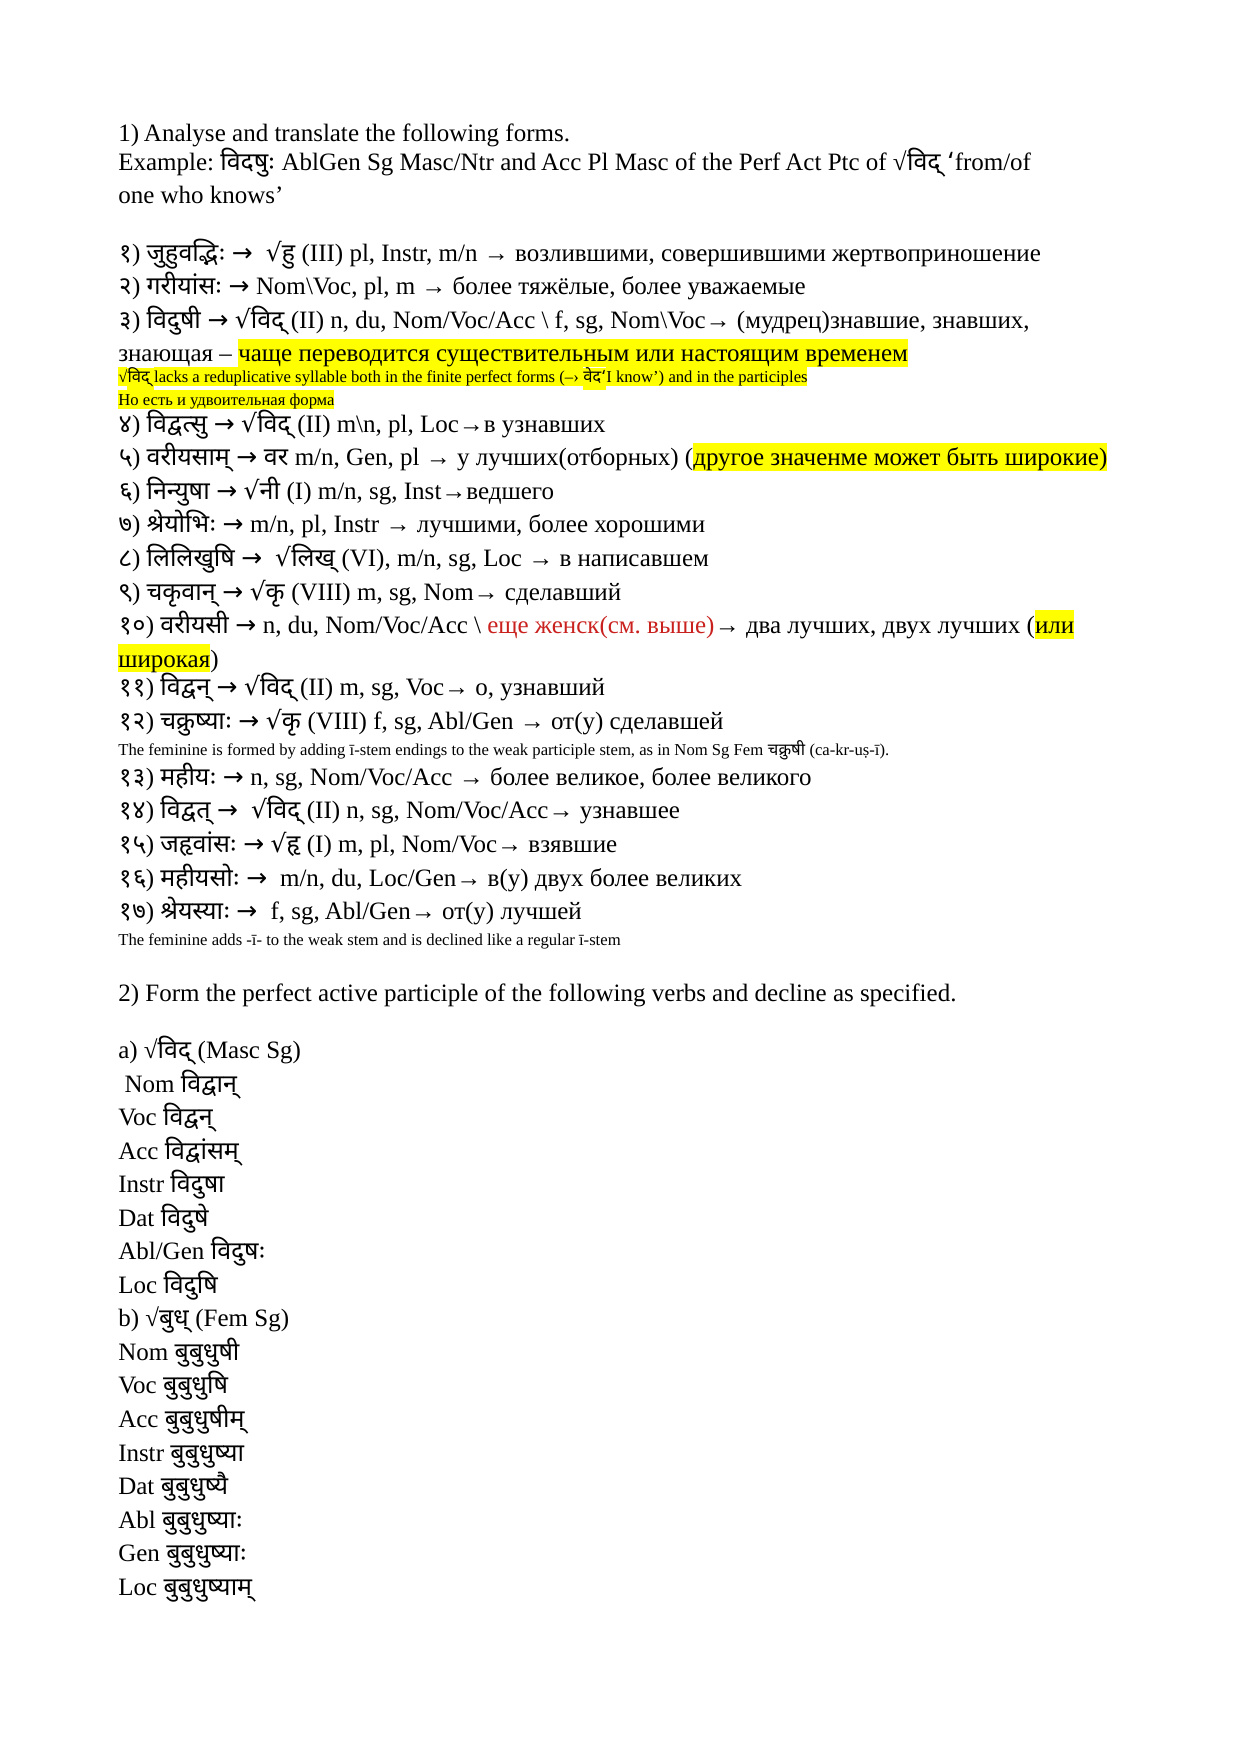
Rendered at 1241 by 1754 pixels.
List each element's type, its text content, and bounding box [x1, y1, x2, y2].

text Example: विदषुः AblGen Sg Masc/Ntr and Acc Pl Masc of the Perf Act Ptc of √विद् ‘from/of [118, 147, 1122, 180]
text १३) महीयः → n, sg, Nom/Voc/Acc → более великое, более великого [118, 762, 1122, 796]
text The feminine is formed by adding ī-stem endings to the weak participle stem, as in Nom Sg Fem चक्रुषी (ca-kr-uṣ-ī). [118, 739, 1122, 762]
text Instr बुबुधुष्या [118, 1438, 1122, 1471]
text Instr विदुषा [118, 1169, 1122, 1203]
text ७) श्रेयोभिः → m/n, pl, Instr → лучшими, более хорошими [118, 509, 1122, 543]
text १७) श्रेयस्याः → f, sg, Abl/Gen→ от(у) лучшей [118, 896, 1122, 930]
text २) गरीयांसः → Nom\Voc, pl, m → более тяжёлые, более уважаемые [118, 271, 1122, 305]
text one who knows’ [118, 180, 1122, 209]
text 2) Form the perfect active participle of the following verbs and decline as specified. [118, 978, 1122, 1006]
text ११) विद्वन् → √विद् (II) m, sg, Voc→ о, узнавший [118, 672, 1122, 706]
text Acc विद्वांसम् [118, 1136, 1122, 1169]
text १) जुहुवद्भिः → √हु (III) pl, Instr, m/n → возлившими, совершившими жертвоприношение [118, 238, 1122, 271]
text a) √विद् (Masc Sg) [118, 1035, 1122, 1069]
text ५) वरीयसाम् → वर m/n, Gen, pl → у лучших(отборных) (другое значенме может быть широкие) [118, 442, 1122, 476]
text 1) Analyse and translate the following forms. [118, 118, 1122, 147]
text The feminine adds -ī- to the weak stem and is declined like a regular ī-stem [118, 930, 1122, 949]
text Abl/Gen विदुषः [118, 1236, 1122, 1270]
text √विद् lacks a reduplicative syllable both in the finite perfect forms (–› वेद‘I know’) and in the participles [118, 367, 1122, 390]
text Abl बुबुधुष्याः [118, 1505, 1122, 1538]
text १०) वरीयसी → n, du, Nom/Voc/Acc \ еще женск(см. выше)→ два лучших, двух лучших (или широкая) [118, 610, 1122, 672]
text Voc विद्वन् [118, 1102, 1122, 1136]
text Но есть и удвоительная форма [118, 390, 1122, 409]
text Nom विद्वान् [118, 1069, 1122, 1102]
text Loc विदुषि [118, 1270, 1122, 1303]
text Voc बुबुधुषि [118, 1371, 1122, 1404]
text १५) जहृवांसः → √हृ (I) m, pl, Nom/Voc→ взявшие [118, 829, 1122, 863]
text Acc बुबुधुषीम् [118, 1404, 1122, 1438]
text १६) महीयसोः → m/n, du, Loc/Gen→ в(у) двух более великих [118, 863, 1122, 896]
text ६) निन्युषा → √नी (I) m/n, sg, Inst→ведшего [118, 476, 1122, 509]
text ९) चकृवान् → √कृ (VIII) m, sg, Nom→ сделавший [118, 577, 1122, 610]
text १२) चक्रुष्याः → √कृ (VIII) f, sg, Abl/Gen → от(у) сделавшей [118, 706, 1122, 739]
text Loc बुबुधुष्याम् [118, 1572, 1122, 1605]
text ८) लिलिखुषि → √लिख् (VI), m/n, sg, Loc → в написавшем [118, 543, 1122, 577]
text Dat विदुषे [118, 1203, 1122, 1236]
text ३) विदुषी → √विद् (II) n, du, Nom/Voc/Acc \ f, sg, Nom\Voc→ (мудрец)знавшие, знавших, знающая – чаще переводится существительным или настоящим временем [118, 305, 1122, 367]
text b) √बुध् (Fem Sg) [118, 1303, 1122, 1337]
text Dat बुबुधुष्यै [118, 1471, 1122, 1505]
text Gen बुबुधुष्याः [118, 1538, 1122, 1572]
text १४) विद्वत् → √विद् (II) n, sg, Nom/Voc/Acc→ узнавшее [118, 796, 1122, 829]
text Nom बुबुधुषी [118, 1337, 1122, 1371]
text ४) विद्वत्सु → √विद् (II) m\n, pl, Loc→в узнавших [118, 409, 1122, 442]
